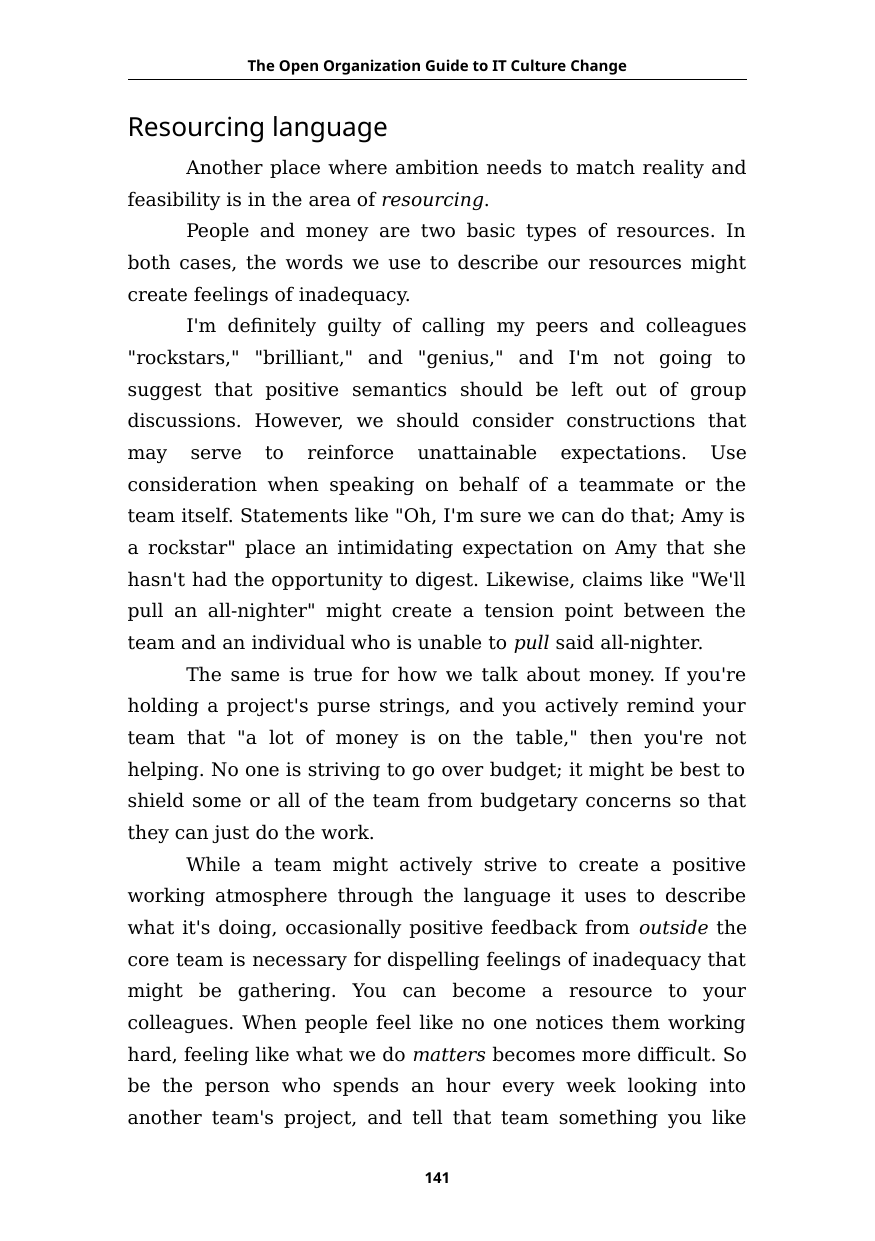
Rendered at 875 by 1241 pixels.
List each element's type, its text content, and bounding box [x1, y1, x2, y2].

text People and money are two basic types of resources. In both cases, the words we use to describe our resources might create feelings of inadequacy. [127, 220, 747, 306]
text Another place where ambition needs to match reality and feasibility is in the area of resourcing. [127, 157, 747, 211]
subtitle Resourcing language [127, 109, 747, 144]
text The same is true for how we talk about money. If you're holding a project's purse strings, and you actively remind your team that "a lot of money is on the table," then you're not helping. No one is striving to go over budget; it might be best to shield some or all of the team from budgetary concerns so that they can just do the work. [127, 664, 747, 844]
text I'm definitely guilty of calling my peers and colleagues "rockstars," "brilliant," and "genius," and I'm not going to suggest that positive semantics should be left out of group discussions. However, we should consider constructions that may serve to reinforce unattainable expectations. Use consideration when speaking on behalf of a teammate or the team itself. Statements like "Oh, I'm sure we can do that; Amy is a rockstar" place an intimidating expectation on Amy that she hasn't had the opportunity to digest. Likewise, claims like "We'll pull an all-nighter" might create a tension point between the team and an individual who is unable to pull said all-nighter. [127, 315, 747, 654]
text While a team might actively strive to create a positive working atmosphere through the language it uses to describe what it's doing, occasionally positive feedback from outside the core team is necessary for dispelling feelings of inadequacy that might be gathering. You can become a resource to your colleagues. When people feel like no one notices them working hard, feeling like what we do matters becomes more difficult. So be the person who spends an hour every week looking into another team's project, and tell that team something you like [127, 854, 747, 1129]
